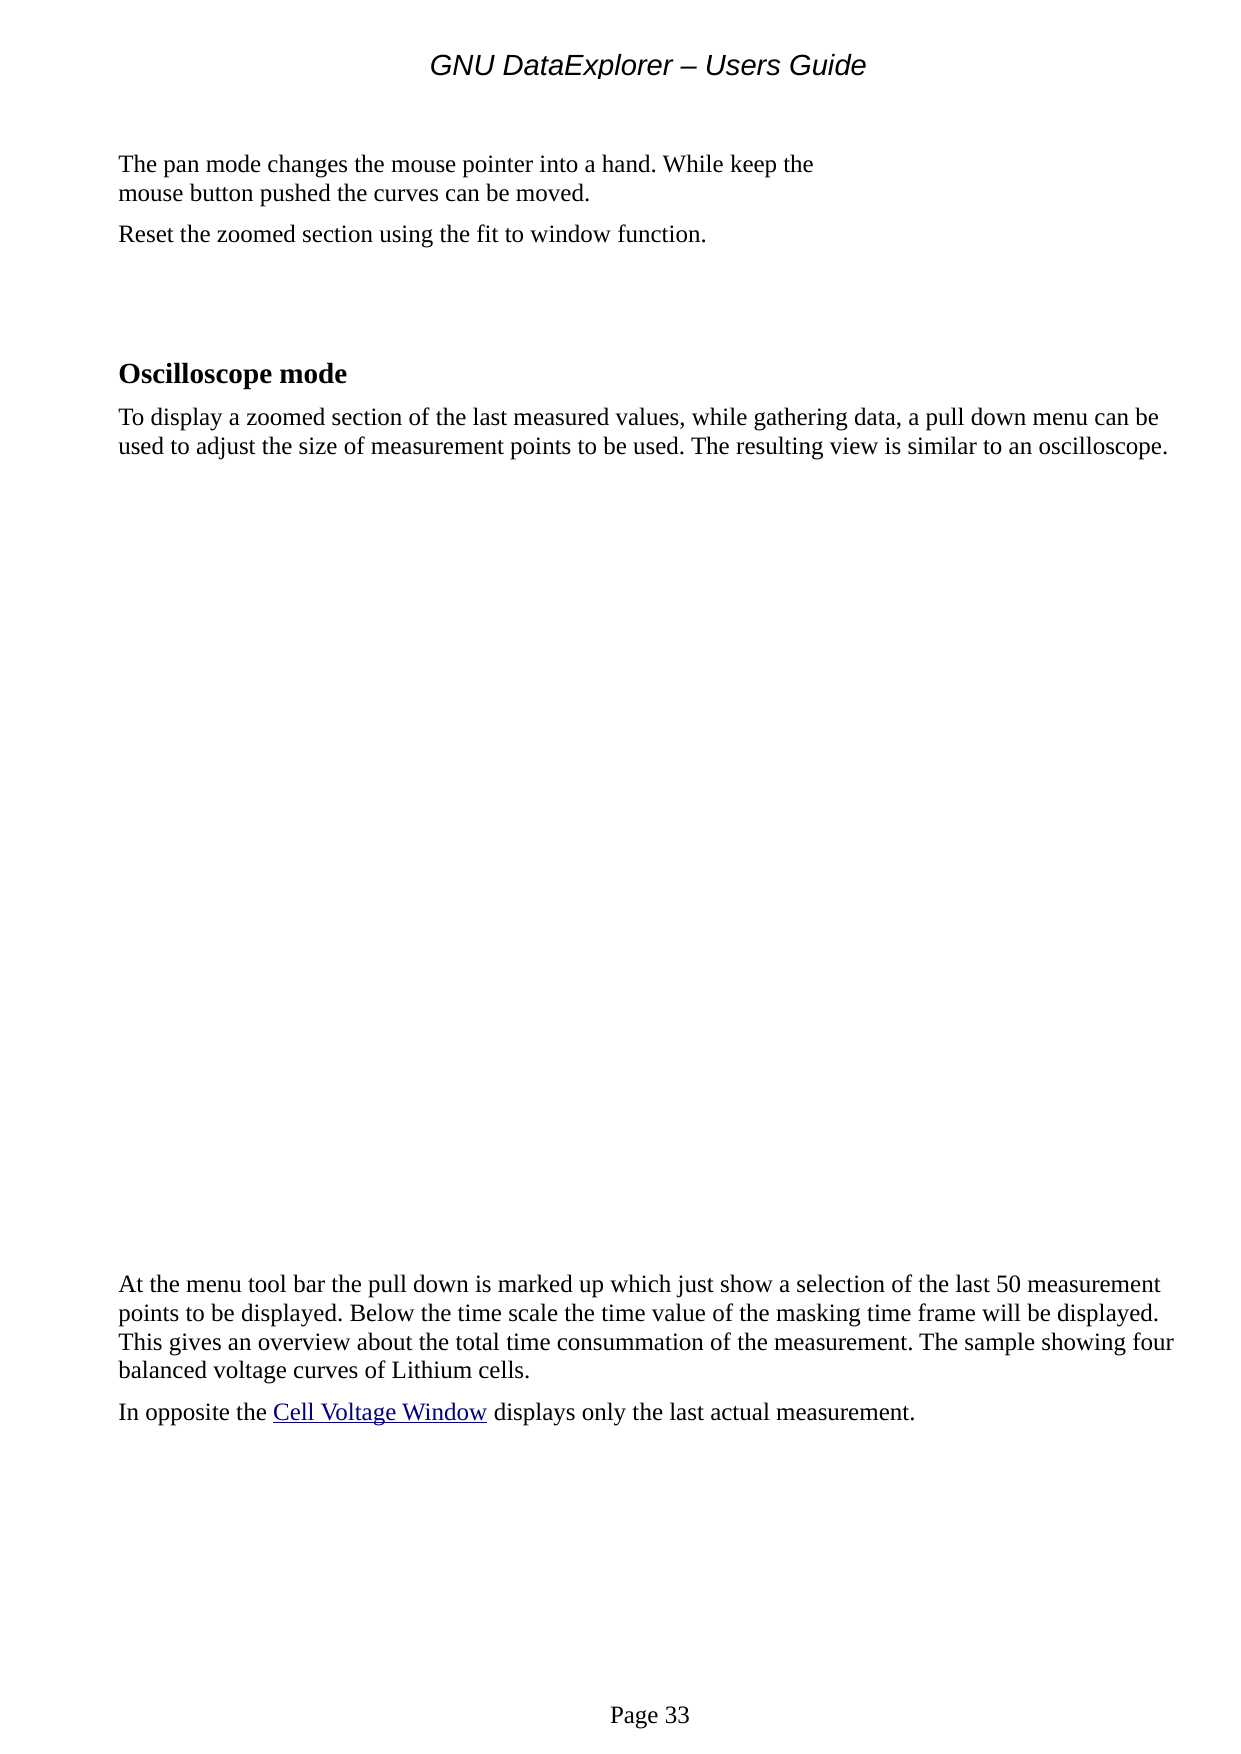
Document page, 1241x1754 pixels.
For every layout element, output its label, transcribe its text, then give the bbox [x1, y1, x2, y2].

text Reset the zoomed section using the fit to window function. [118, 219, 1181, 248]
text At the menu tool bar the pull down is marked up which just show a selection of the last 50 measurement points to be displayed. Below the time scale the time value of the masking time frame will be displayed. This gives an overview about the total time consummation of the measurement. The sample showing four balanced voltage curves of Lithium cells. [118, 1269, 1181, 1384]
text To display a zoomed section of the last measured values, while gathering data, a pull down menu can be used to adjust the size of measurement points to be used. The resulting view is similar to an oscilloscope. [118, 402, 1181, 460]
subtitle Oscilloscope mode [118, 356, 1181, 390]
text In opposite the Cell Voltage Window displays only the last actual measurement. [118, 1397, 1181, 1426]
text The pan mode changes the mouse pointer into a hand. While keep the mouse button pushed the curves can be moved. [118, 149, 1181, 207]
